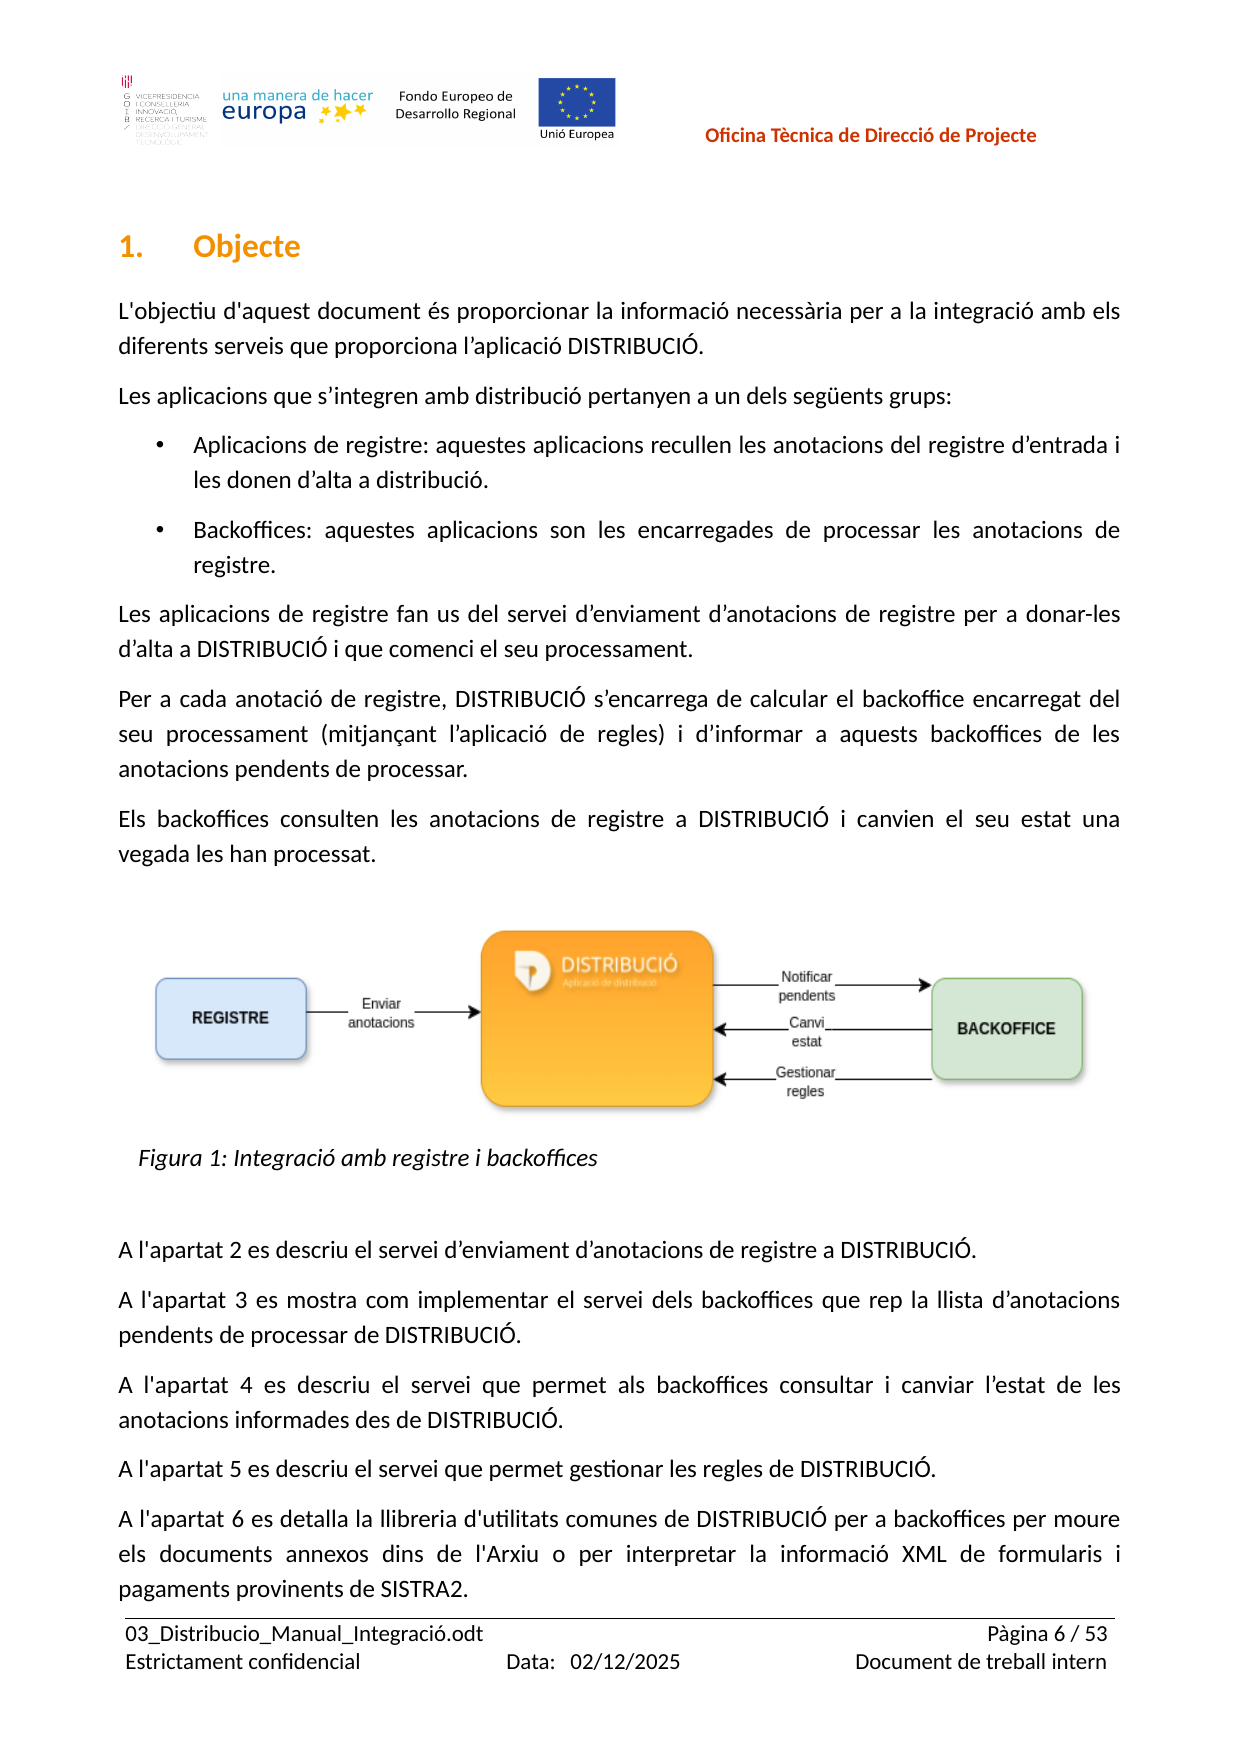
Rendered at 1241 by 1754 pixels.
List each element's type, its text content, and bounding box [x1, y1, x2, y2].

text A l'apartat 6 es detalla la llibreria d'utilitats comunes de DISTRIBUCIÓ per a backoffices per moure els documents annexos dins de l'Arxiu o per interpretar la informació XML de formularis i pagaments provinents de SISTRA2. [118, 1503, 1122, 1603]
picture [118, 73, 213, 147]
text Els backoffices consulten les anotacions de registre a DISTRIBUCIÓ i canvien el seu estat una vegada les han processat. [118, 803, 1122, 868]
picture [219, 73, 621, 147]
text Figura 1: Integració amb registre i backoffices [138, 1130, 1102, 1172]
text L'objectiu d'aquest document és proporcionar la informació necessària per a la integració amb els diferents serveis que proporciona l’aplicació DISTRIBUCIÓ. [118, 295, 1122, 361]
text Per a cada anotació de registre, DISTRIBUCIÓ s’encarrega de calcular el backoffice encarregat del seu processament (mitjançant l’aplicació de regles) i d’informar a aquests backoffices de les anotacions pendents de processar. [118, 683, 1122, 784]
subtitle Objecte [118, 225, 1122, 266]
list Backoffices: aquestes aplicacions son les encarregades de processar les anotacions de registre. [156, 514, 1122, 579]
text A l'apartat 3 es mostra com implementar el servei dels backoffices que rep la llista d’anotacions pendents de processar de DISTRIBUCIÓ. [118, 1284, 1122, 1350]
picture [138, 912, 1103, 1130]
text A l'apartat 2 es descriu el servei d’enviament d’anotacions de registre a DISTRIBUCIÓ. [118, 1234, 1122, 1265]
text Les aplicacions que s’integren amb distribució pertanyen a un dels següents grups: [118, 380, 1122, 410]
list Aplicacions de registre: aquestes aplicacions recullen les anotacions del registre d’entrada i les donen d’alta a distribució. [156, 429, 1122, 495]
text A l'apartat 4 es descriu el servei que permet als backoffices consultar i canviar l’estat de les anotacions informades des de DISTRIBUCIÓ. [118, 1369, 1122, 1434]
text A l'apartat 5 es descriu el servei que permet gestionar les regles de DISTRIBUCIÓ. [118, 1453, 1122, 1484]
text Les aplicacions de registre fan us del servei d’enviament d’anotacions de registre per a donar-les d’alta a DISTRIBUCIÓ i que comenci el seu processament. [118, 598, 1122, 664]
